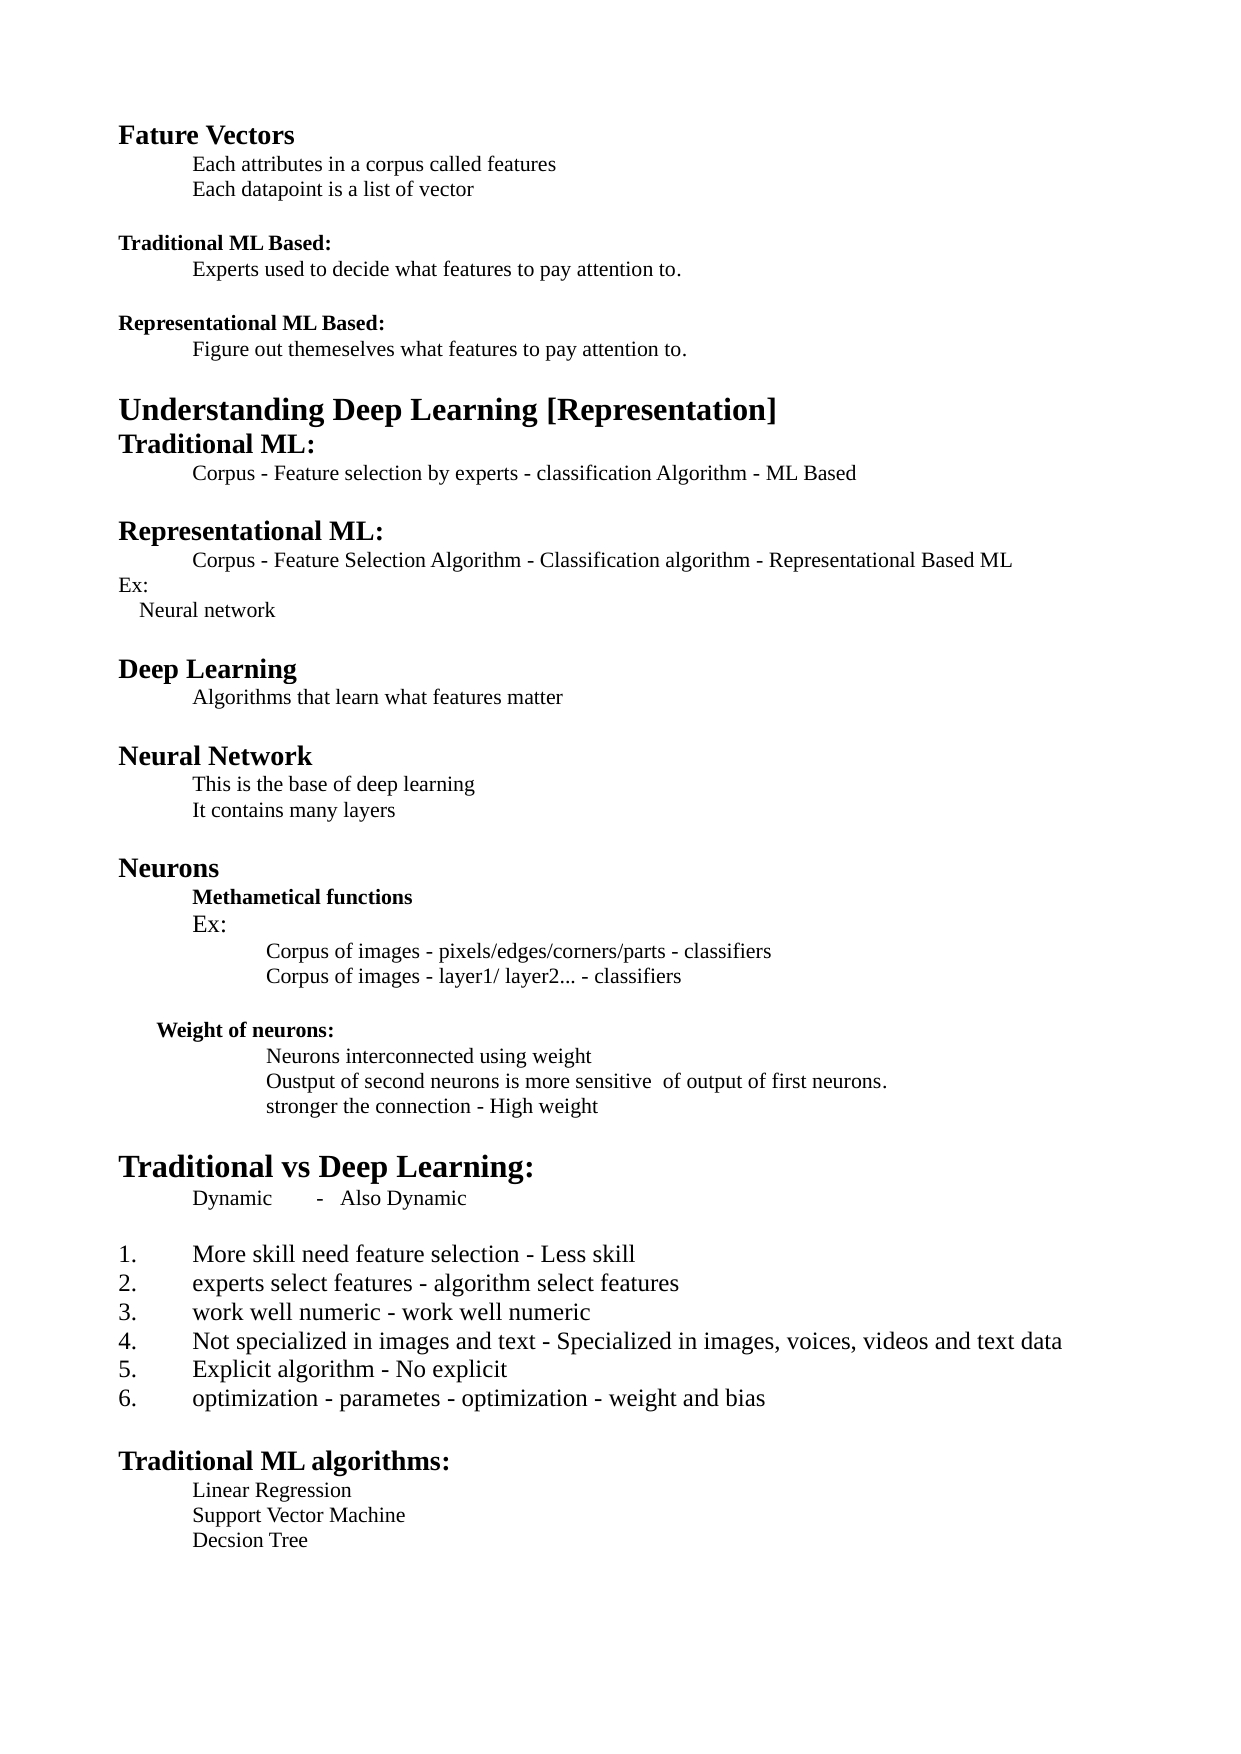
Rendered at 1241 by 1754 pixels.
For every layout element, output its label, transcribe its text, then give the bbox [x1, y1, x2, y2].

text Dynamic - Also Dynamic [118, 1185, 1122, 1210]
list Explicit algorithm - No explicit [118, 1354, 1122, 1383]
text Neurons interconnected using weight [118, 1043, 1122, 1068]
subtitle Traditional ML: [118, 427, 1122, 460]
subtitle Traditional ML Based: [118, 230, 1122, 256]
text Each attributes in a corpus called features [118, 151, 1122, 176]
subtitle Deep Learning [118, 652, 1122, 684]
list experts select features - algorithm select features [118, 1268, 1122, 1297]
subtitle Representational ML: [118, 514, 1122, 547]
text Neural network [118, 597, 1122, 622]
subtitle Neural Network [118, 739, 1122, 771]
subtitle Fature Vectors [118, 118, 1122, 151]
subtitle Weight of neurons: [118, 1017, 1122, 1043]
subtitle Understanding Deep Learning [Representation] [118, 390, 1122, 427]
text Each datapoint is a list of vector [118, 176, 1122, 201]
text stronger the connection - High weight [118, 1093, 1122, 1118]
text It contains many layers [118, 797, 1122, 822]
text Linear Regression [118, 1477, 1122, 1502]
text Ex: [118, 909, 1122, 938]
text Decsion Tree [118, 1527, 1122, 1552]
text Corpus of images - pixels/edges/corners/parts - classifiers [118, 938, 1122, 963]
list Not specialized in images and text - Specialized in images, voices, videos and text data [118, 1326, 1122, 1354]
text Corpus - Feature Selection Algorithm - Classification algorithm - Representational Based ML [118, 547, 1122, 572]
text Support Vector Machine [118, 1502, 1122, 1527]
text Corpus of images - layer1/ layer2... - classifiers [118, 963, 1122, 988]
list More skill need feature selection - Less skill [118, 1239, 1122, 1268]
subtitle Traditional ML algorithms: [118, 1444, 1122, 1477]
text Algorithms that learn what features matter [118, 684, 1122, 709]
text This is the base of deep learning [118, 771, 1122, 797]
text Ex: [118, 572, 1122, 597]
subtitle Methametical functions [118, 884, 1122, 909]
subtitle Traditional vs Deep Learning: [118, 1148, 1122, 1185]
text Corpus - Feature selection by experts - classification Algorithm - ML Based [118, 460, 1122, 485]
list work well numeric - work well numeric [118, 1297, 1122, 1326]
subtitle Neurons [118, 851, 1122, 884]
text Figure out themeselves what features to pay attention to. [118, 336, 1122, 361]
text Experts used to decide what features to pay attention to. [118, 256, 1122, 281]
subtitle Representational ML Based: [118, 310, 1122, 336]
text Oustput of second neurons is more sensitive of output of first neurons. [118, 1068, 1122, 1093]
list optimization - parametes - optimization - weight and bias [118, 1383, 1122, 1412]
